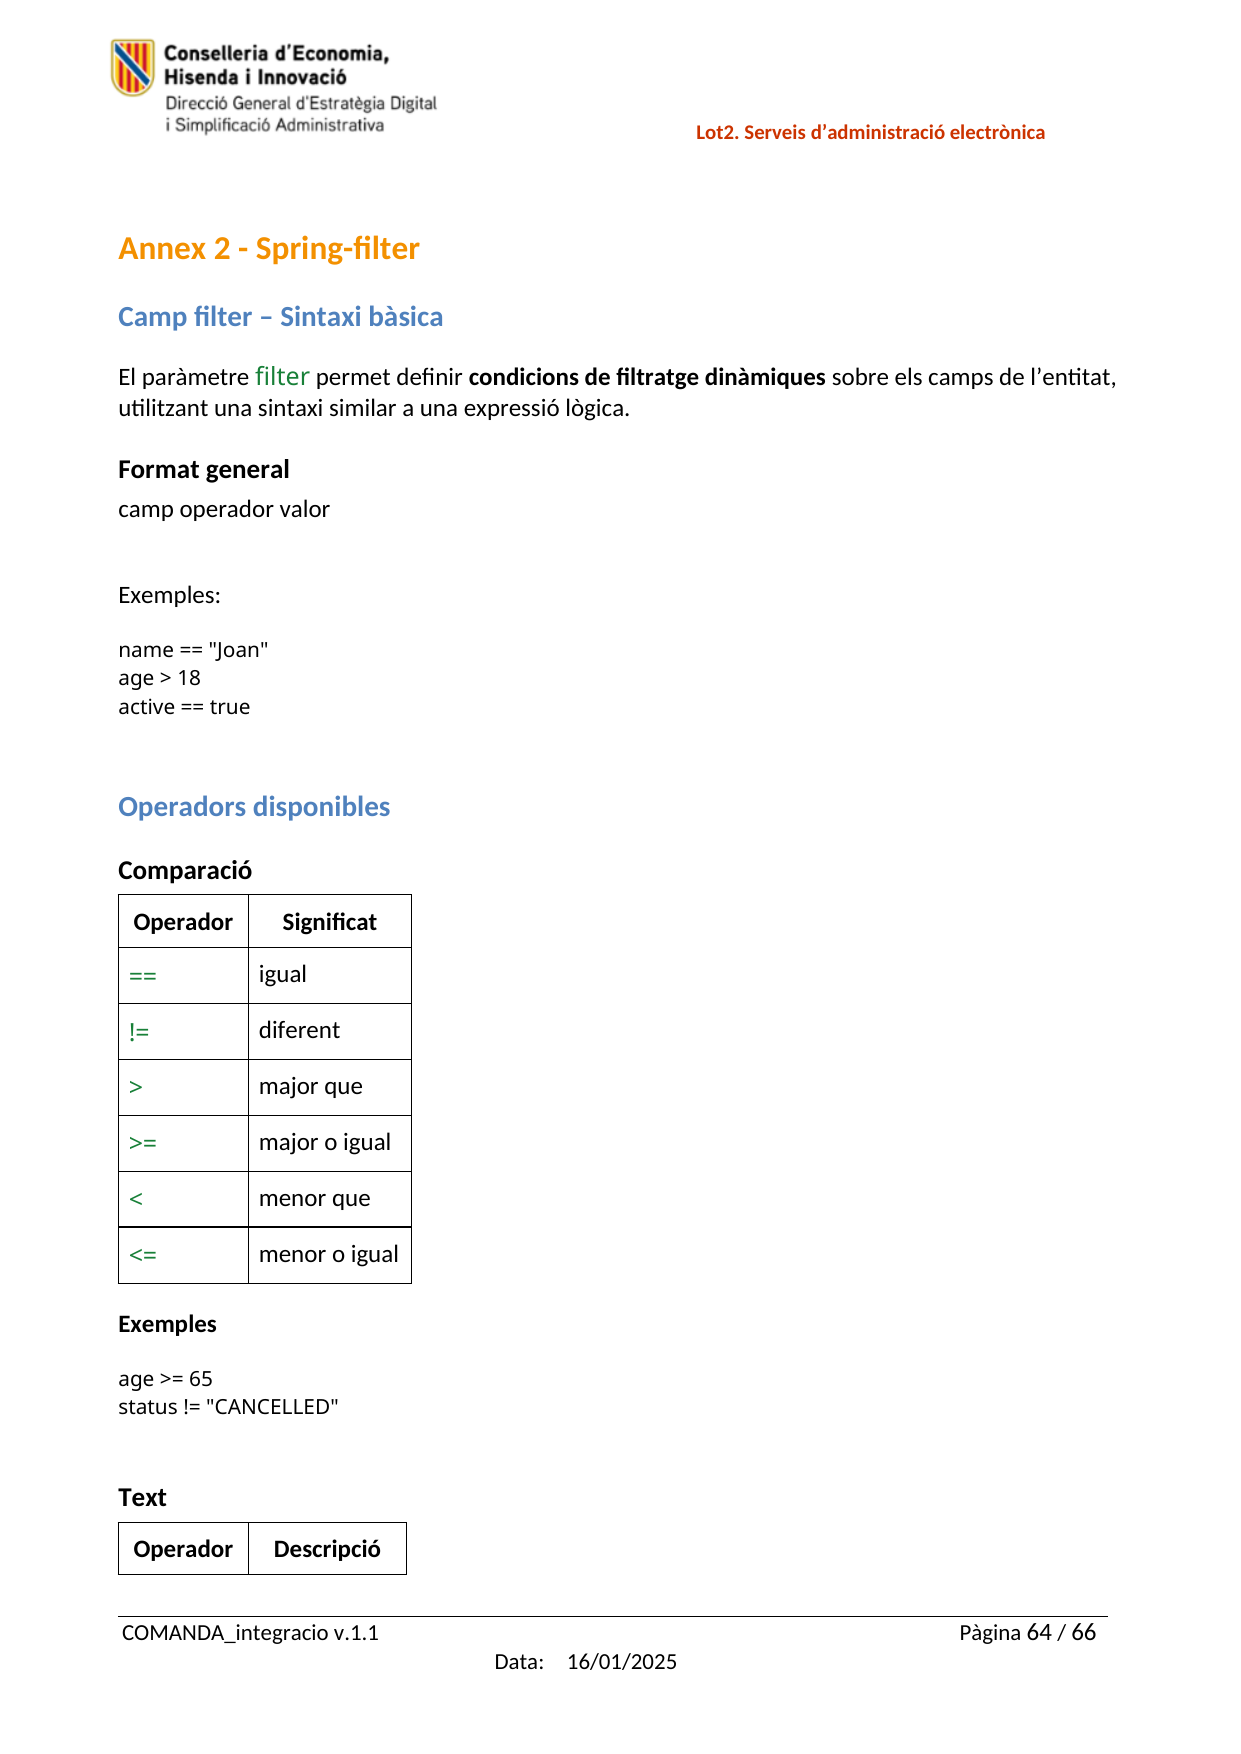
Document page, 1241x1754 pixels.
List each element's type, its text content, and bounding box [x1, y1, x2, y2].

subtitle Annex 2 - Spring-filter [118, 227, 1122, 268]
text name == "Joan" [118, 635, 1122, 663]
text camp operador valor [118, 493, 1122, 524]
table_cell == [119, 948, 248, 1003]
subtitle Operadors disponibles [118, 788, 1122, 824]
subtitle Text [118, 1481, 1122, 1513]
table_cell < [119, 1172, 248, 1226]
text age > 18 [118, 663, 1122, 692]
table_cell igual [249, 948, 411, 1003]
table_cell menor o igual [249, 1228, 411, 1282]
table_header Operador [119, 1523, 248, 1574]
table_cell >= [119, 1116, 248, 1171]
table_cell != [119, 1004, 248, 1059]
subtitle Format general [118, 452, 1122, 485]
table_cell major que [249, 1060, 411, 1114]
table_header Significat [249, 895, 411, 947]
table_header Operador [119, 895, 248, 947]
text Exemples: [118, 579, 1122, 610]
table_header Descripció [249, 1523, 406, 1574]
subtitle Camp filter – Sintaxi bàsica [118, 298, 1122, 333]
table_cell diferent [249, 1004, 411, 1059]
text status != "CANCELLED" [118, 1392, 1122, 1421]
table_cell <= [119, 1228, 248, 1282]
text age >= 65 [118, 1364, 1122, 1392]
picture [100, 26, 467, 156]
text El paràmetre filter permet definir condicions de filtratge dinàmiques sobre els camps de l’entitat, utilitzant una sintaxi similar a una expressió lògica. [118, 358, 1122, 423]
text active == true [118, 692, 1122, 720]
subtitle Comparació [118, 853, 1122, 886]
table_cell major o igual [249, 1116, 411, 1171]
table_cell menor que [249, 1172, 411, 1226]
table_cell > [119, 1060, 248, 1114]
text Exemples [118, 1308, 1122, 1339]
